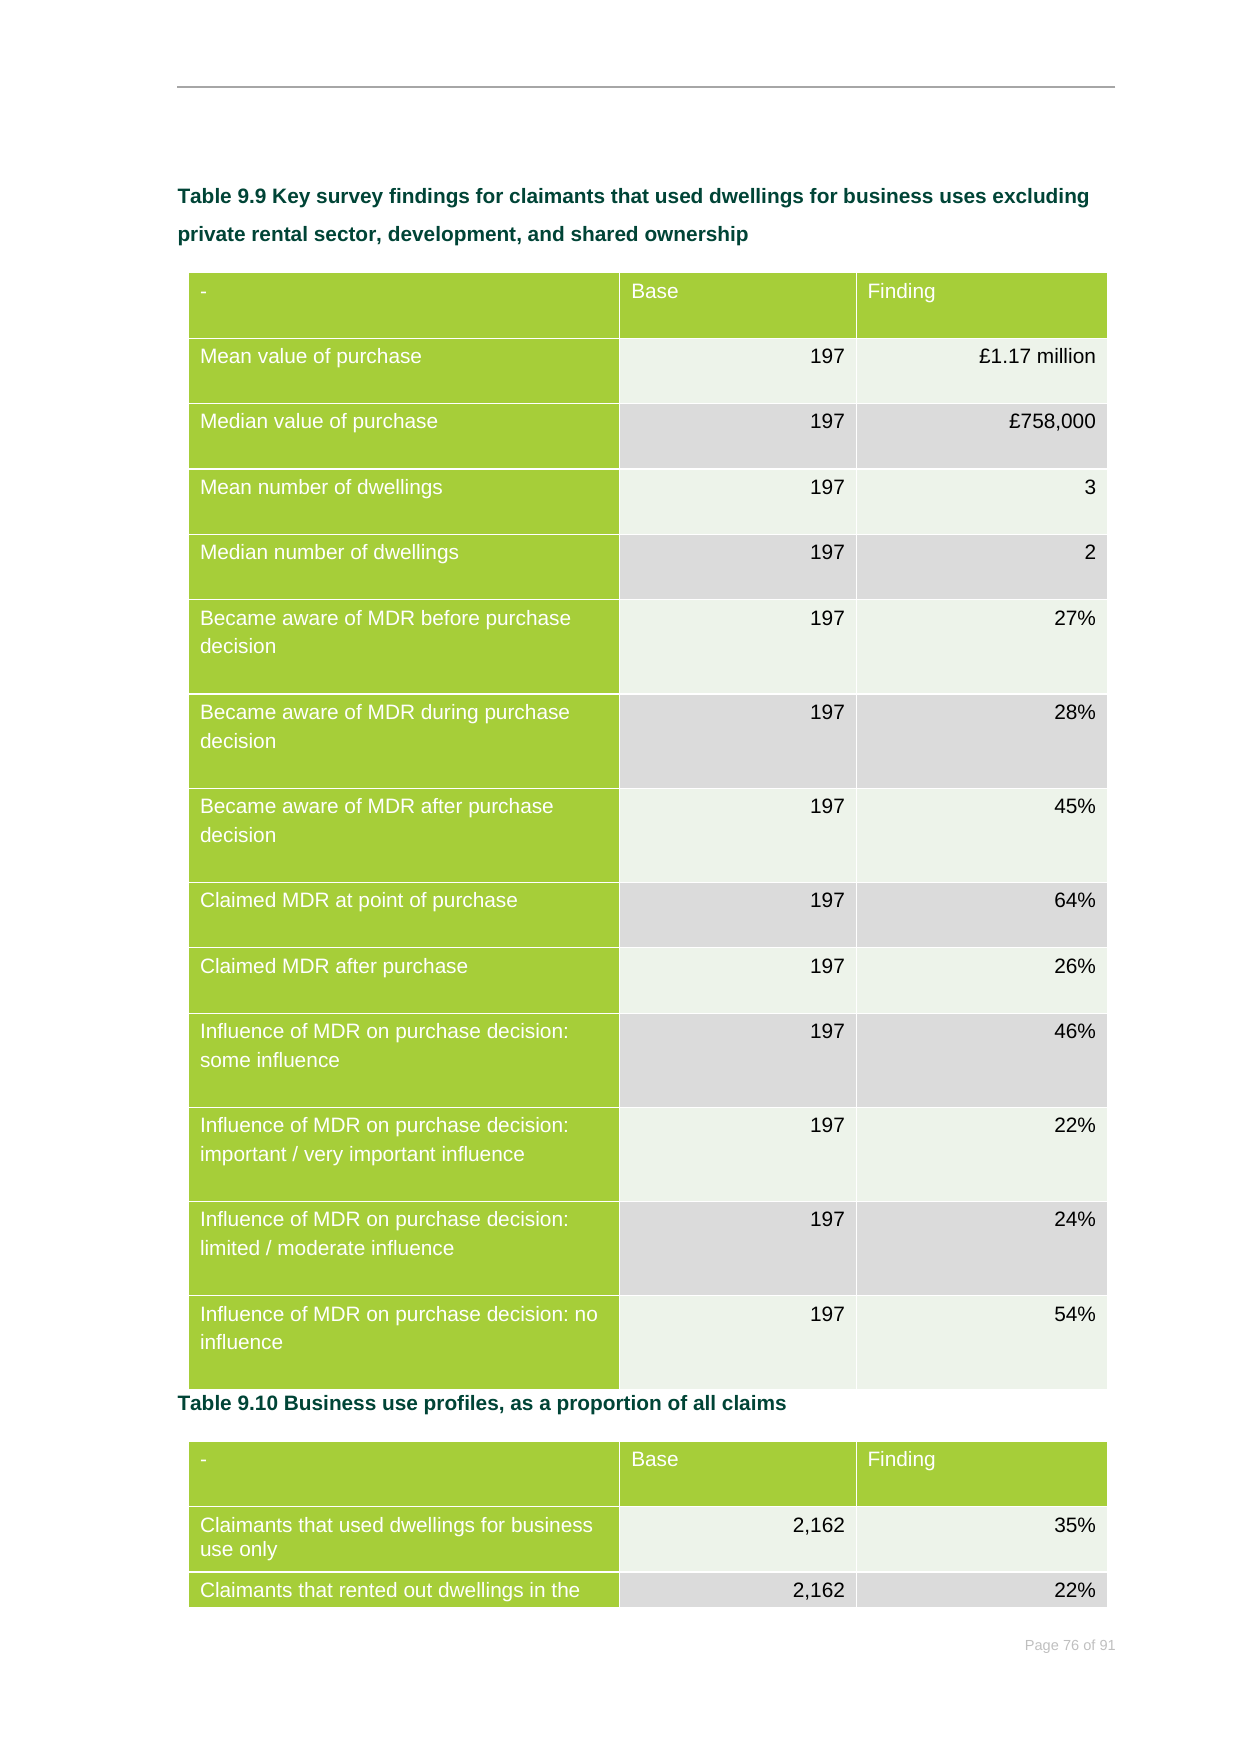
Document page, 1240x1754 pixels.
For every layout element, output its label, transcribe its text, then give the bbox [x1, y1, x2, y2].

table_cell 2,162 [620, 1507, 856, 1571]
table_cell 26% [857, 948, 1107, 1013]
table_cell 197 [620, 600, 856, 693]
table_cell 197 [620, 1202, 856, 1295]
table_cell 197 [620, 695, 856, 788]
table_cell 46% [857, 1014, 1107, 1107]
table_cell Claimants that used dwellings for business use only [189, 1507, 619, 1571]
table_cell Became aware of MDR before purchase decision [189, 600, 619, 693]
table_cell 197 [620, 948, 856, 1013]
table_header Base [620, 273, 856, 338]
table_cell 197 [620, 789, 856, 882]
table_cell Median number of dwellings [189, 535, 619, 599]
table_cell Mean value of purchase [189, 339, 619, 403]
table_header - [189, 273, 619, 338]
table_header Finding [857, 1442, 1107, 1506]
table_cell 197 [620, 535, 856, 599]
table_cell 197 [620, 470, 856, 534]
table_cell Influence of MDR on purchase decision: important / very important influence [189, 1108, 619, 1201]
table_cell 22% [857, 1108, 1107, 1201]
table_cell Claimants that rented out dwellings in the [189, 1573, 619, 1607]
table_cell Became aware of MDR after purchase decision [189, 789, 619, 882]
text Table 9.10 Business use profiles, as a proportion of all claims [177, 1390, 1115, 1422]
table_cell Became aware of MDR during purchase decision [189, 695, 619, 788]
table_cell 35% [857, 1507, 1107, 1571]
table_cell 197 [620, 1108, 856, 1201]
table_header Base [620, 1442, 856, 1506]
table_cell 64% [857, 883, 1107, 947]
table_cell Claimed MDR at point of purchase [189, 883, 619, 947]
table_cell Influence of MDR on purchase decision: some influence [189, 1014, 619, 1107]
table_cell £758,000 [857, 404, 1107, 468]
table_cell 3 [857, 470, 1107, 534]
table_cell £1.17 million [857, 339, 1107, 403]
table_cell 45% [857, 789, 1107, 882]
table_cell Influence of MDR on purchase decision: no influence [189, 1296, 619, 1389]
table_cell Median value of purchase [189, 404, 619, 468]
table_cell 24% [857, 1202, 1107, 1295]
table_cell 28% [857, 695, 1107, 788]
table_cell Claimed MDR after purchase [189, 948, 619, 1013]
table_cell 2 [857, 535, 1107, 599]
table_cell Mean number of dwellings [189, 470, 619, 534]
table_cell 2,162 [620, 1573, 856, 1607]
table_cell 197 [620, 1014, 856, 1107]
table_cell 197 [620, 404, 856, 468]
table_cell 22% [857, 1573, 1107, 1607]
table_cell 197 [620, 1296, 856, 1389]
table_cell 197 [620, 883, 856, 947]
table_cell 54% [857, 1296, 1107, 1389]
table_cell Influence of MDR on purchase decision: limited / moderate influence [189, 1202, 619, 1295]
table_header - [189, 1442, 619, 1506]
table_cell 27% [857, 600, 1107, 693]
table_header Finding [857, 273, 1107, 338]
text Table 9.9 Key survey findings for claimants that used dwellings for business uses excluding private rental sector, development, and shared ownership [177, 184, 1115, 253]
table_cell 197 [620, 339, 856, 403]
